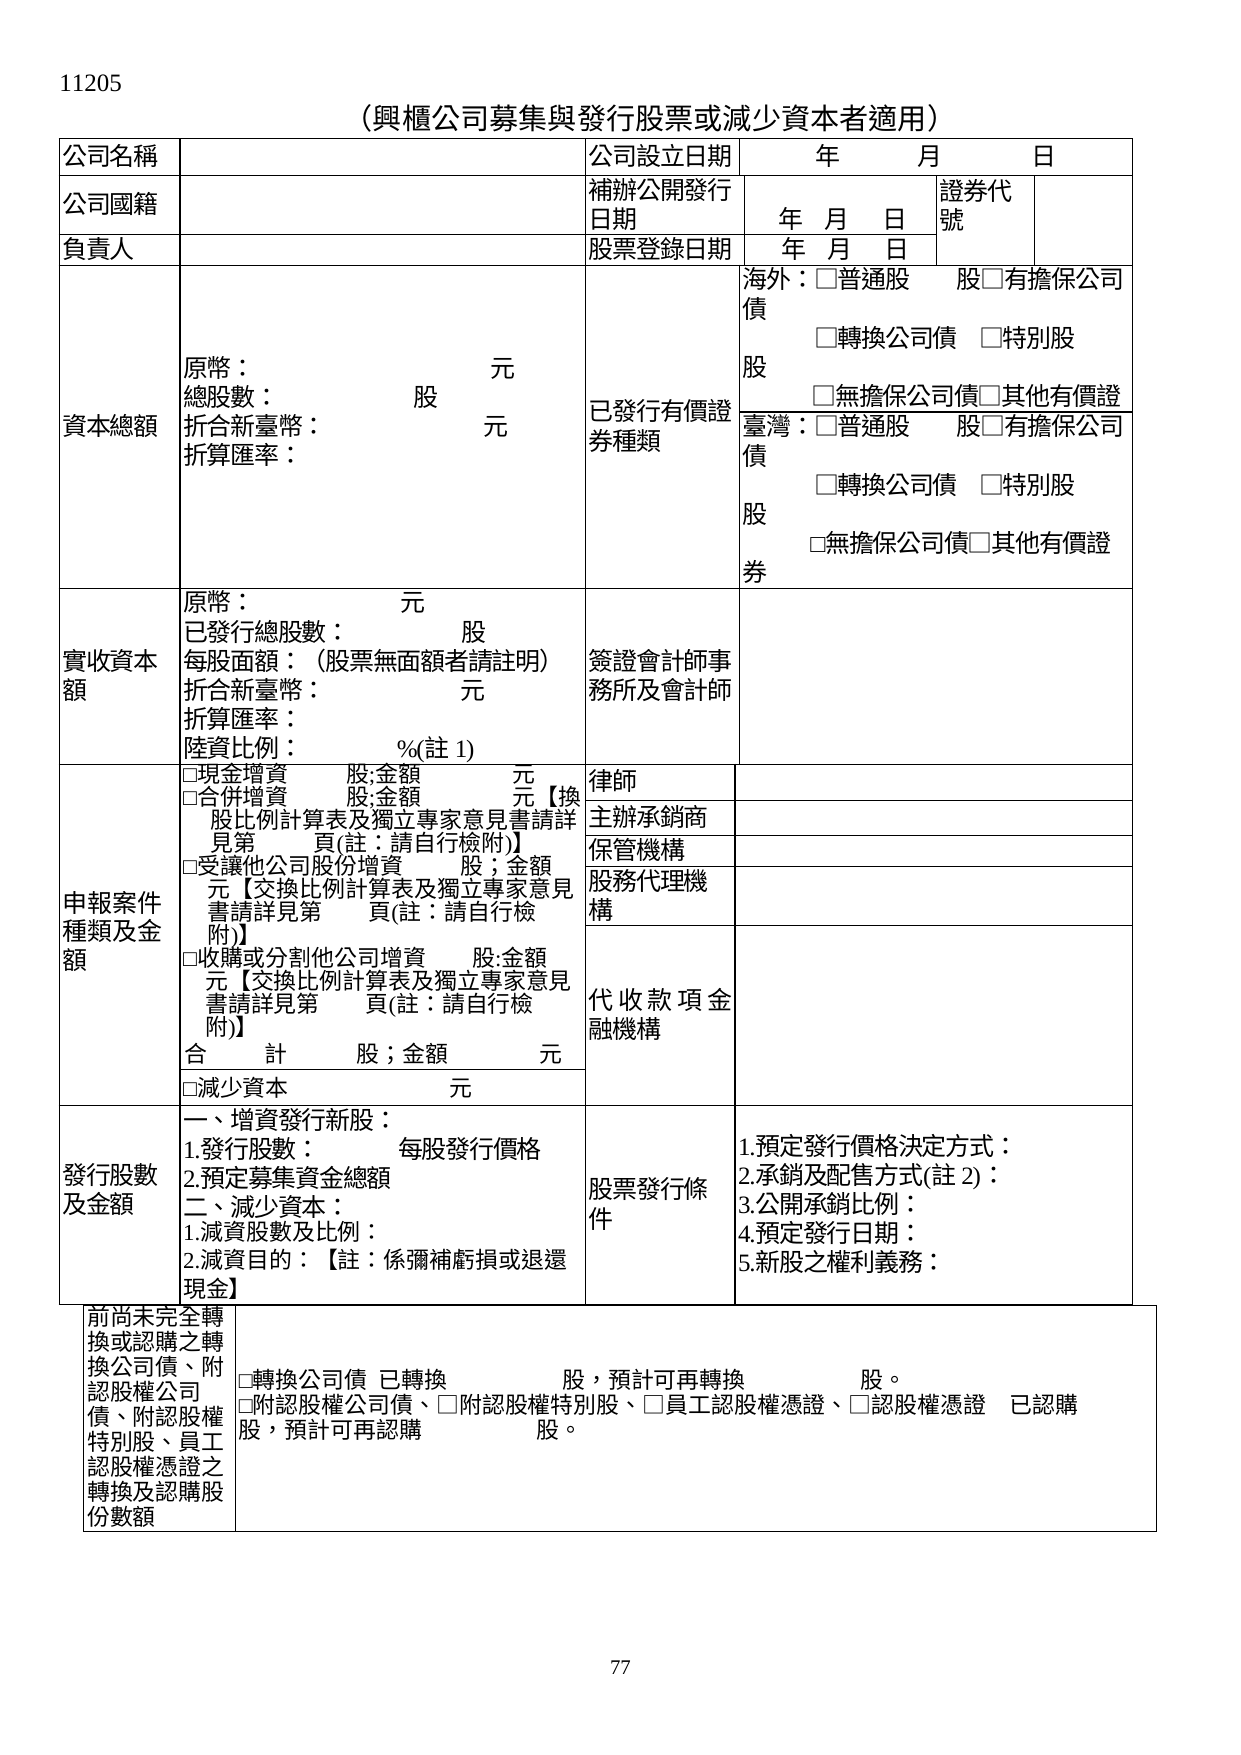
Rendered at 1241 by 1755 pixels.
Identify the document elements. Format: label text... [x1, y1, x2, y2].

table_cell 簽證會計師事務所及會計師 [586, 589, 739, 763]
table_cell 補辦公開發行日期 [586, 176, 744, 234]
table_cell 負責人 [60, 235, 179, 264]
table_cell 原幣： 元 已發行總股數： 股 每股面額：（股票無面額者請註明） 折合新臺幣： 元 折算匯率： 陸資比例： %(註1) [181, 589, 585, 763]
table_cell 年 月 日 [745, 176, 936, 234]
table_cell [736, 836, 1132, 866]
table_cell [181, 235, 585, 264]
table_header 公司設立日期 [586, 139, 739, 175]
table_header [181, 139, 585, 175]
table_cell 公司國籍 [60, 176, 179, 234]
table_cell [736, 867, 1132, 925]
table_cell 證券代號 [937, 176, 1034, 264]
table_cell 年 月 日 [745, 235, 936, 264]
table_header 公司名稱 [60, 139, 179, 175]
table_cell 股票發行條件 [586, 1106, 734, 1304]
table_cell 實收資本額 [60, 589, 179, 763]
table_cell 1.預定發行價格決定方式： 2.承銷及配售方式(註2)： 3.公開承銷比例： 4.預定發行日期： 5.新股之權利義務： [736, 1106, 1132, 1304]
table_cell 代收款項金融機構 [586, 926, 734, 1105]
table_cell 發行股數及金額 [60, 1106, 179, 1304]
table_cell 海外：□普通股 股□有擔保公司債 □轉換公司債 □特別股 股 □無擔保公司債□其他有價證 [740, 266, 1132, 411]
table_cell 一、增資發行新股： 1.發行股數： 每股發行價格 2.預定募集資金總額 二、減少資本： 1.減資股數及比例： 2.減資目的：【註：係彌補虧損或退還現金】 [181, 1106, 585, 1304]
table_cell □現金增資 股;金額 元 □合併增資 股;金額 元【換股比例計算表及獨立專家意見書請詳見第 頁(註：請自行檢附)】 □受讓他公司股份增資 股；金額 元【交換比例計算表及獨立專家意見書請詳見第 頁(註：請自行檢附)】 □收購或分割他公司增資 股:金額 元【交換比例計算表及獨立專家意見書請詳見第 頁(註：請自行檢附)】 合 計 股；金額 元 [181, 765, 585, 1069]
table_header 前尚未完全轉換或認購之轉換公司債、附認股權公司債、附認股權特別股、員工認股權憑證之轉換及認購股份數額 [84, 1306, 235, 1531]
table_cell 律師 [586, 765, 734, 799]
table_cell 保管機構 [586, 836, 734, 866]
table_cell [181, 176, 585, 234]
table_header □轉換公司債 已轉換 股，預計可再轉換 股。 □附認股權公司債、□附認股權特別股、□員工認股權憑證、□認股權憑證 已認購 股，預計可再認購 股。 [236, 1306, 1156, 1531]
table_cell □減少資本 元 [181, 1070, 585, 1105]
table_cell 主辦承銷商 [586, 801, 734, 835]
subtitle （興櫃公司募集與發行股票或減少資本者適用） [118, 96, 1181, 138]
table_cell 股務代理機構 [586, 867, 734, 925]
table_cell 臺灣：□普通股 股□有擔保公司債 □轉換公司債 □特別股 股 □無擔保公司債□其他有價證券 [740, 413, 1132, 587]
table_cell 申報案件 種類及金額 [60, 765, 179, 1105]
table_cell 股票登錄日期 [586, 235, 744, 264]
table_cell [740, 589, 1132, 763]
table_cell 資本總額 [60, 266, 179, 587]
table_header 年 月 日 [740, 139, 1132, 175]
table_cell [1035, 176, 1132, 264]
table_cell 已發行有價證券種類 [586, 266, 739, 587]
table_cell [736, 801, 1132, 835]
table_cell [736, 765, 1132, 799]
table_cell [736, 926, 1132, 1105]
table_cell 原幣： 元 總股數： 股 折合新臺幣： 元 折算匯率： [181, 266, 585, 587]
